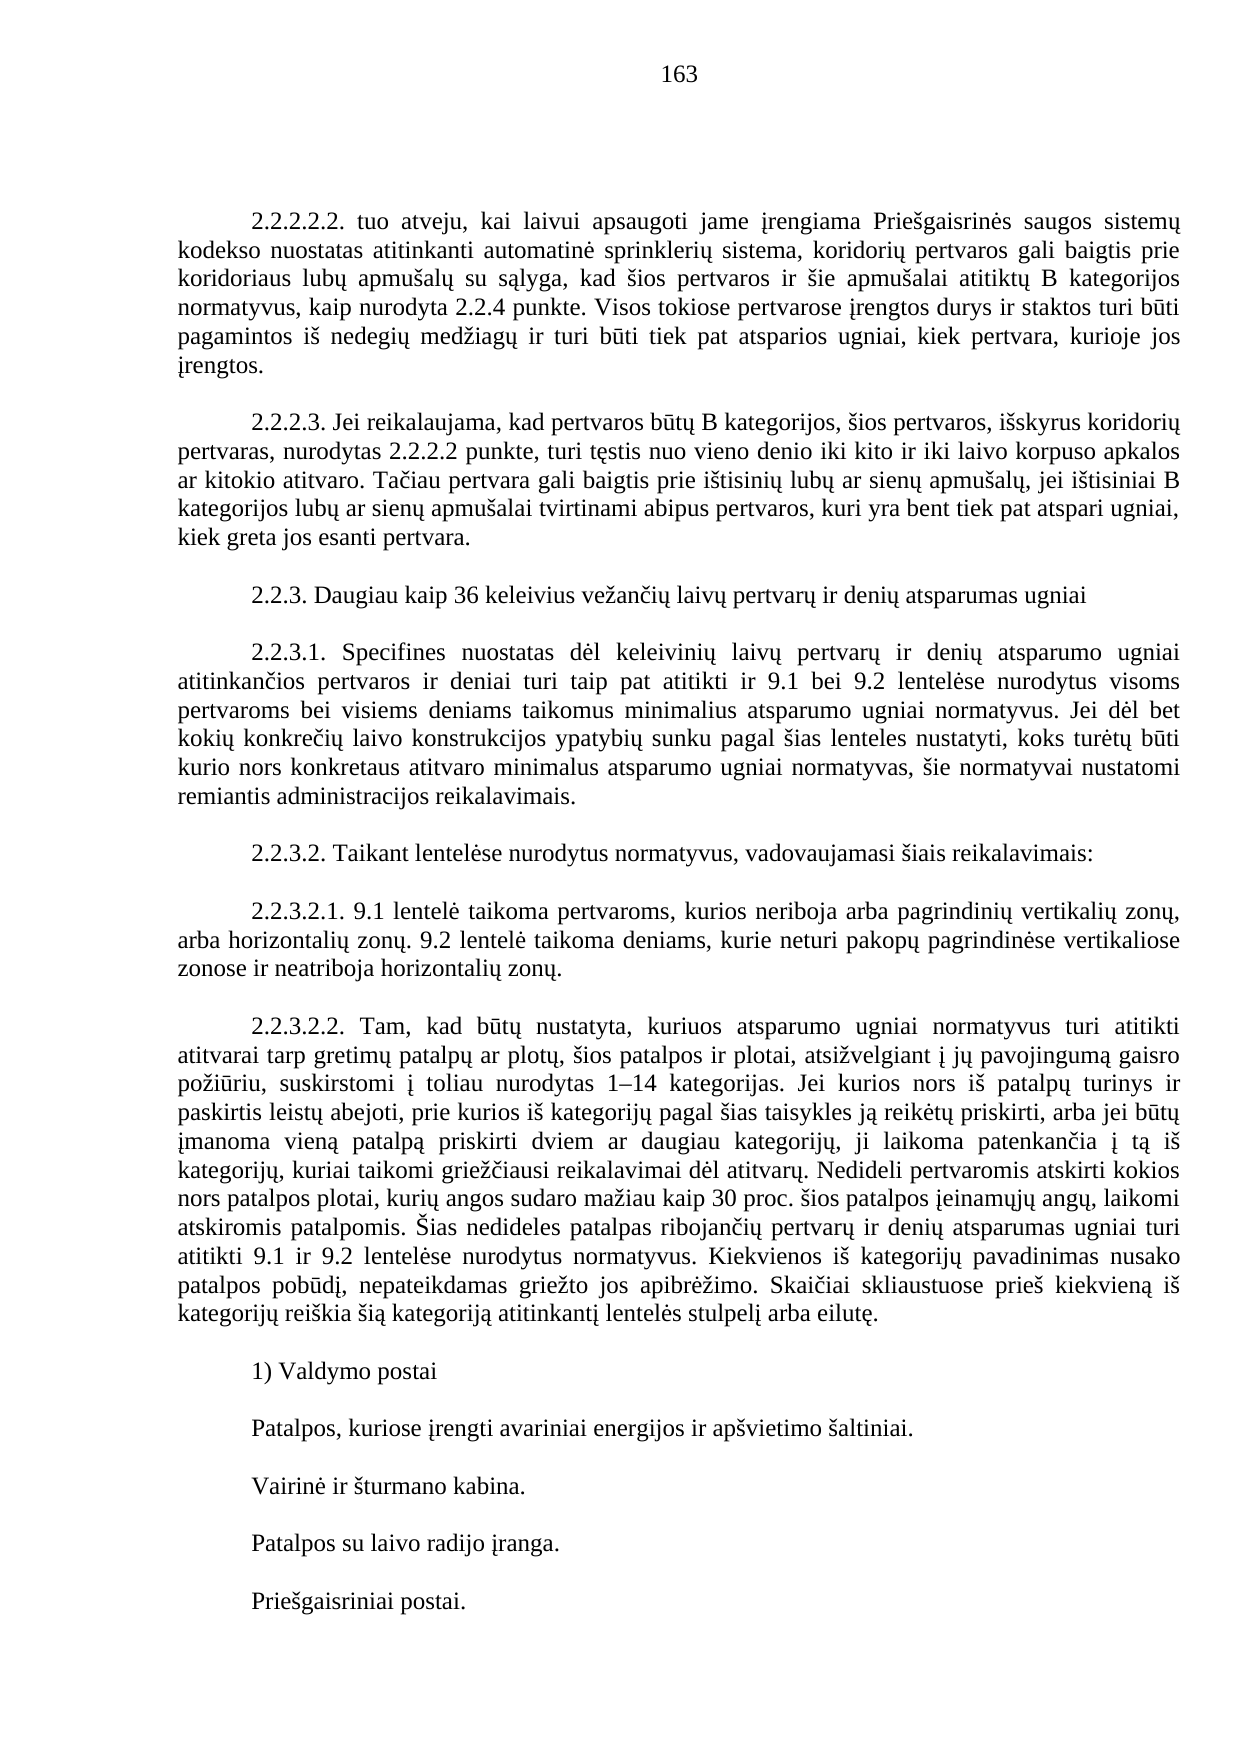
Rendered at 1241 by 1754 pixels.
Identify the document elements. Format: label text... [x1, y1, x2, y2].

text 2.2.3.2. Taikant lentelėse nurodytus normatyvus, vadovaujamasi šiais reikalavimais: [177, 838, 1181, 867]
text 2.2.3. Daugiau kaip 36 keleivius vežančių laivų pertvarų ir denių atsparumas ugniai [177, 580, 1181, 608]
text Patalpos su laivo radijo įranga. [177, 1528, 1181, 1557]
text Priešgaisriniai postai. [177, 1586, 1181, 1615]
text 1) Valdymo postai [177, 1356, 1181, 1385]
text Vairinė ir šturmano kabina. [177, 1471, 1181, 1500]
text 2.2.3.2.2. Tam, kad būtų nustatyta, kuriuos atsparumo ugniai normatyvus turi atitikti atitvarai tarp gretimų patalpų ar plotų, šios patalpos ir plotai, atsižvelgiant į jų pavojingumą gaisro požiūriu, suskirstomi į toliau nurodytas 1–14 kategorijas. Jei kurios nors iš patalpų turinys ir paskirtis leistų abejoti, prie kurios iš kategorijų pagal šias taisykles ją reikėtų priskirti, arba jei būtų įmanoma vieną patalpą priskirti dviem ar daugiau kategorijų, ji laikoma patenkančia į tą iš kategorijų, kuriai taikomi griežčiausi reikalavimai dėl atitvarų. Nedideli pertvaromis atskirti kokios nors patalpos plotai, kurių angos sudaro mažiau kaip 30 proc. šios patalpos įeinamųjų angų, laikomi atskiromis patalpomis. Šias nedideles patalpas ribojančių pertvarų ir denių atsparumas ugniai turi atitikti 9.1 ir 9.2 lentelėse nurodytus normatyvus. Kiekvienos iš kategorijų pavadinimas nusako patalpos pobūdį, nepateikdamas griežto jos apibrėžimo. Skaičiai skliaustuose prieš kiekvieną iš kategorijų reiškia šią kategoriją atitinkantį lentelės stulpelį arba eilutę. [177, 1011, 1181, 1327]
text 2.2.2.3. Jei reikalaujama, kad pertvaros būtų B kategorijos, šios pertvaros, išskyrus koridorių pertvaras, nurodytas 2.2.2.2 punkte, turi tęstis nuo vieno denio iki kito ir iki laivo korpuso apkalos ar kitokio atitvaro. Tačiau pertvara gali baigtis prie ištisinių lubų ar sienų apmušalų, jei ištisiniai B kategorijos lubų ar sienų apmušalai tvirtinami abipus pertvaros, kuri yra bent tiek pat atspari ugniai, kiek greta jos esanti pertvara. [177, 407, 1181, 551]
text Patalpos, kuriose įrengti avariniai energijos ir apšvietimo šaltiniai. [177, 1413, 1181, 1442]
text 2.2.2.2.2. tuo atveju, kai laivui apsaugoti jame įrengiama Priešgaisrinės saugos sistemų kodekso nuostatas atitinkanti automatinė sprinklerių sistema, koridorių pertvaros gali baigtis prie koridoriaus lubų apmušalų su sąlyga, kad šios pertvaros ir šie apmušalai atitiktų B kategorijos normatyvus, kaip nurodyta 2.2.4 punkte. Visos tokiose pertvarose įrengtos durys ir staktos turi būti pagamintos iš nedegių medžiagų ir turi būti tiek pat atsparios ugniai, kiek pertvara, kurioje jos įrengtos. [177, 206, 1181, 378]
text 2.2.3.2.1. 9.1 lentelė taikoma pertvaroms, kurios neriboja arba pagrindinių vertikalių zonų, arba horizontalių zonų. 9.2 lentelė taikoma deniams, kurie neturi pakopų pagrindinėse vertikaliose zonose ir neatriboja horizontalių zonų. [177, 896, 1181, 982]
text 2.2.3.1. Specifines nuostatas dėl keleivinių laivų pertvarų ir denių atsparumo ugniai atitinkančios pertvaros ir deniai turi taip pat atitikti ir 9.1 bei 9.2 lentelėse nurodytus visoms pertvaroms bei visiems deniams taikomus minimalius atsparumo ugniai normatyvus. Jei dėl bet kokių konkrečių laivo konstrukcijos ypatybių sunku pagal šias lenteles nustatyti, koks turėtų būti kurio nors konkretaus atitvaro minimalus atsparumo ugniai normatyvas, šie normatyvai nustatomi remiantis administracijos reikalavimais. [177, 637, 1181, 810]
